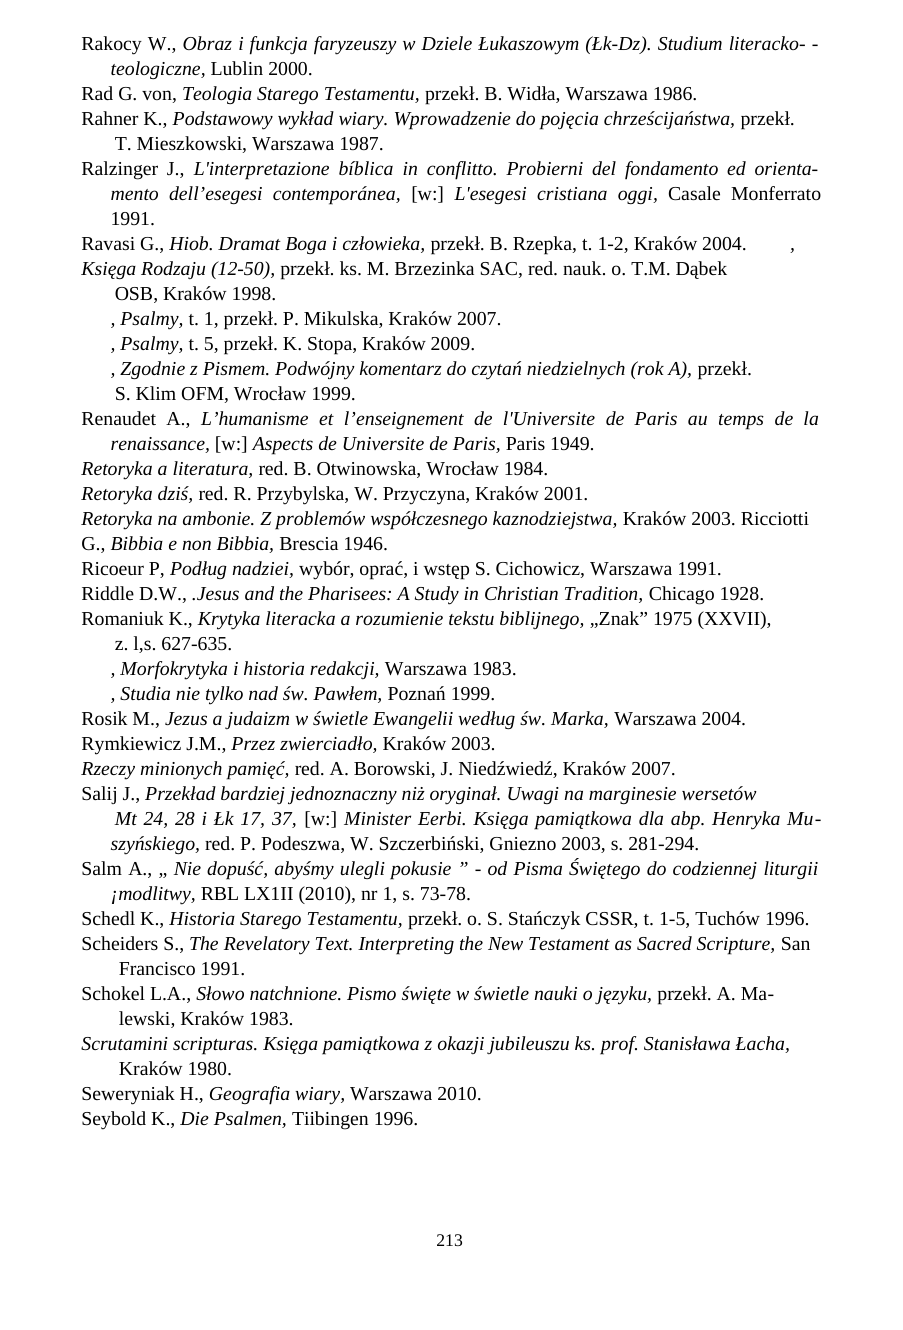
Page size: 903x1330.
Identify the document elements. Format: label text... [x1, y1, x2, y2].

text z. l,s. 627-635. [110, 632, 821, 655]
text Retoryka a literatura, red. B. Otwinowska, Wrocław 1984. [81, 457, 821, 480]
text Scrutamini scripturas. Księga pamiątkowa z okazji jubileuszu ks. prof. Stanisława Łacha, Kraków 1980. [81, 1032, 821, 1080]
text Rzeczy minionych pamięć, red. A. Borowski, J. Niedźwiedź, Kraków 2007. [81, 757, 821, 780]
text Salij J., Przekład bardziej jednoznaczny niż oryginał. Uwagi na marginesie wersetów [81, 782, 821, 805]
text Retoryka na ambonie. Z problemów współczesnego kaznodziejstwa, Kraków 2003. Ricciotti G., Bibbia e non Bibbia, Brescia 1946. [81, 507, 821, 555]
text Seybold K., Die Psalmen, Tiibingen 1996. [81, 1107, 821, 1130]
text Schokel L.A., Słowo natchnione. Pismo święte w świetle nauki o języku, przekł. A. Ma­lewski, Kraków 1983. [81, 982, 821, 1030]
text Retoryka dziś, red. R. Przybylska, W. Przyczyna, Kraków 2001. [81, 482, 821, 505]
text Schedl K., Historia Starego Testamentu, przekł. o. S. Stańczyk CSSR, t. 1-5, Tuchów 1996. [81, 907, 821, 930]
text 213 [436, 1229, 469, 1250]
text S. Klim OFM, Wrocław 1999. [110, 382, 821, 405]
text Riddle D.W., .Jesus and the Pharisees: A Study in Christian Tradition, Chicago 1928. Romaniuk K., Krytyka literacka a rozumienie tekstu biblijnego, „Znak” 1975 (XXVII), [81, 582, 821, 630]
text , Zgodnie z Pismem. Podwójny komentarz do czytań niedzielnych (rok A), przekł. [81, 357, 821, 380]
text OSB, Kraków 1998. [110, 282, 821, 305]
text Scheiders S., The Revelatory Text. Interpreting the New Testament as Sacred Scripture, San Francisco 1991. [81, 932, 821, 980]
text Rad G. von, Teologia Starego Testamentu, przekł. B. Widła, Warszawa 1986. [81, 82, 821, 105]
text Mt 24, 28 i Łk 17, 37, [w:] Minister Eerbi. Księga pamiątkowa dla abp. Henryka Mu­szyńskiego, red. P. Podeszwa, W. Szczerbiński, Gniezno 2003, s. 281-294. [110, 807, 821, 855]
text , Studia nie tylko nad św. Pawłem, Poznań 1999. [81, 682, 821, 705]
text Seweryniak H., Geografia wiary, Warszawa 2010. [81, 1082, 821, 1105]
text Rakocy W., Obraz i funkcja faryzeuszy w Dziele Łukaszowym (Łk-Dz). Studium literacko- - teologiczne, Lublin 2000. [81, 32, 821, 80]
text Rahner K., Podstawowy wykład wiary. Wprowadzenie do pojęcia chrześcijaństwa, przekł. [81, 107, 821, 130]
text Ricoeur P, Podług nadziei, wybór, oprać, i wstęp S. Cichowicz, Warszawa 1991. [81, 557, 821, 580]
text Salm A., „ Nie dopuść, abyśmy ulegli pokusie ” - od Pisma Świętego do codziennej liturgii ¡modlitwy, RBL LX1II (2010), nr 1, s. 73-78. [81, 857, 821, 905]
text T. Mieszkowski, Warszawa 1987. [110, 132, 821, 155]
text Renaudet A., L’humanisme et l’enseignement de l'Universite de Paris au temps de la renaissance, [w:] Aspects de Universite de Paris, Paris 1949. [81, 407, 821, 455]
text , Psalmy, t. 5, przekł. K. Stopa, Kraków 2009. [81, 332, 821, 355]
text Ralzinger J., L'interpretazione bíblica in conflitto. Probierni del fondamento ed orienta- mento dell’esegesi contemporánea, [w:] L'esegesi cristiana oggi, Casale Monferrato 1991. [81, 157, 821, 230]
text , Morfokrytyka i historia redakcji, Warszawa 1983. [81, 657, 821, 680]
text Ravasi G., Hiob. Dramat Boga i człowieka, przekł. B. Rzepka, t. 1-2, Kraków 2004. , Księga Rodzaju (12-50), przekł. ks. M. Brzezinka SAC, red. nauk. o. T.M. Dąbek [81, 232, 821, 280]
text Rosik M., Jezus a judaizm w świetle Ewangelii według św. Marka, Warszawa 2004. Rymkiewicz J.M., Przez zwierciadło, Kraków 2003. [81, 707, 821, 755]
text , Psalmy, t. 1, przekł. P. Mikulska, Kraków 2007. [81, 307, 821, 330]
